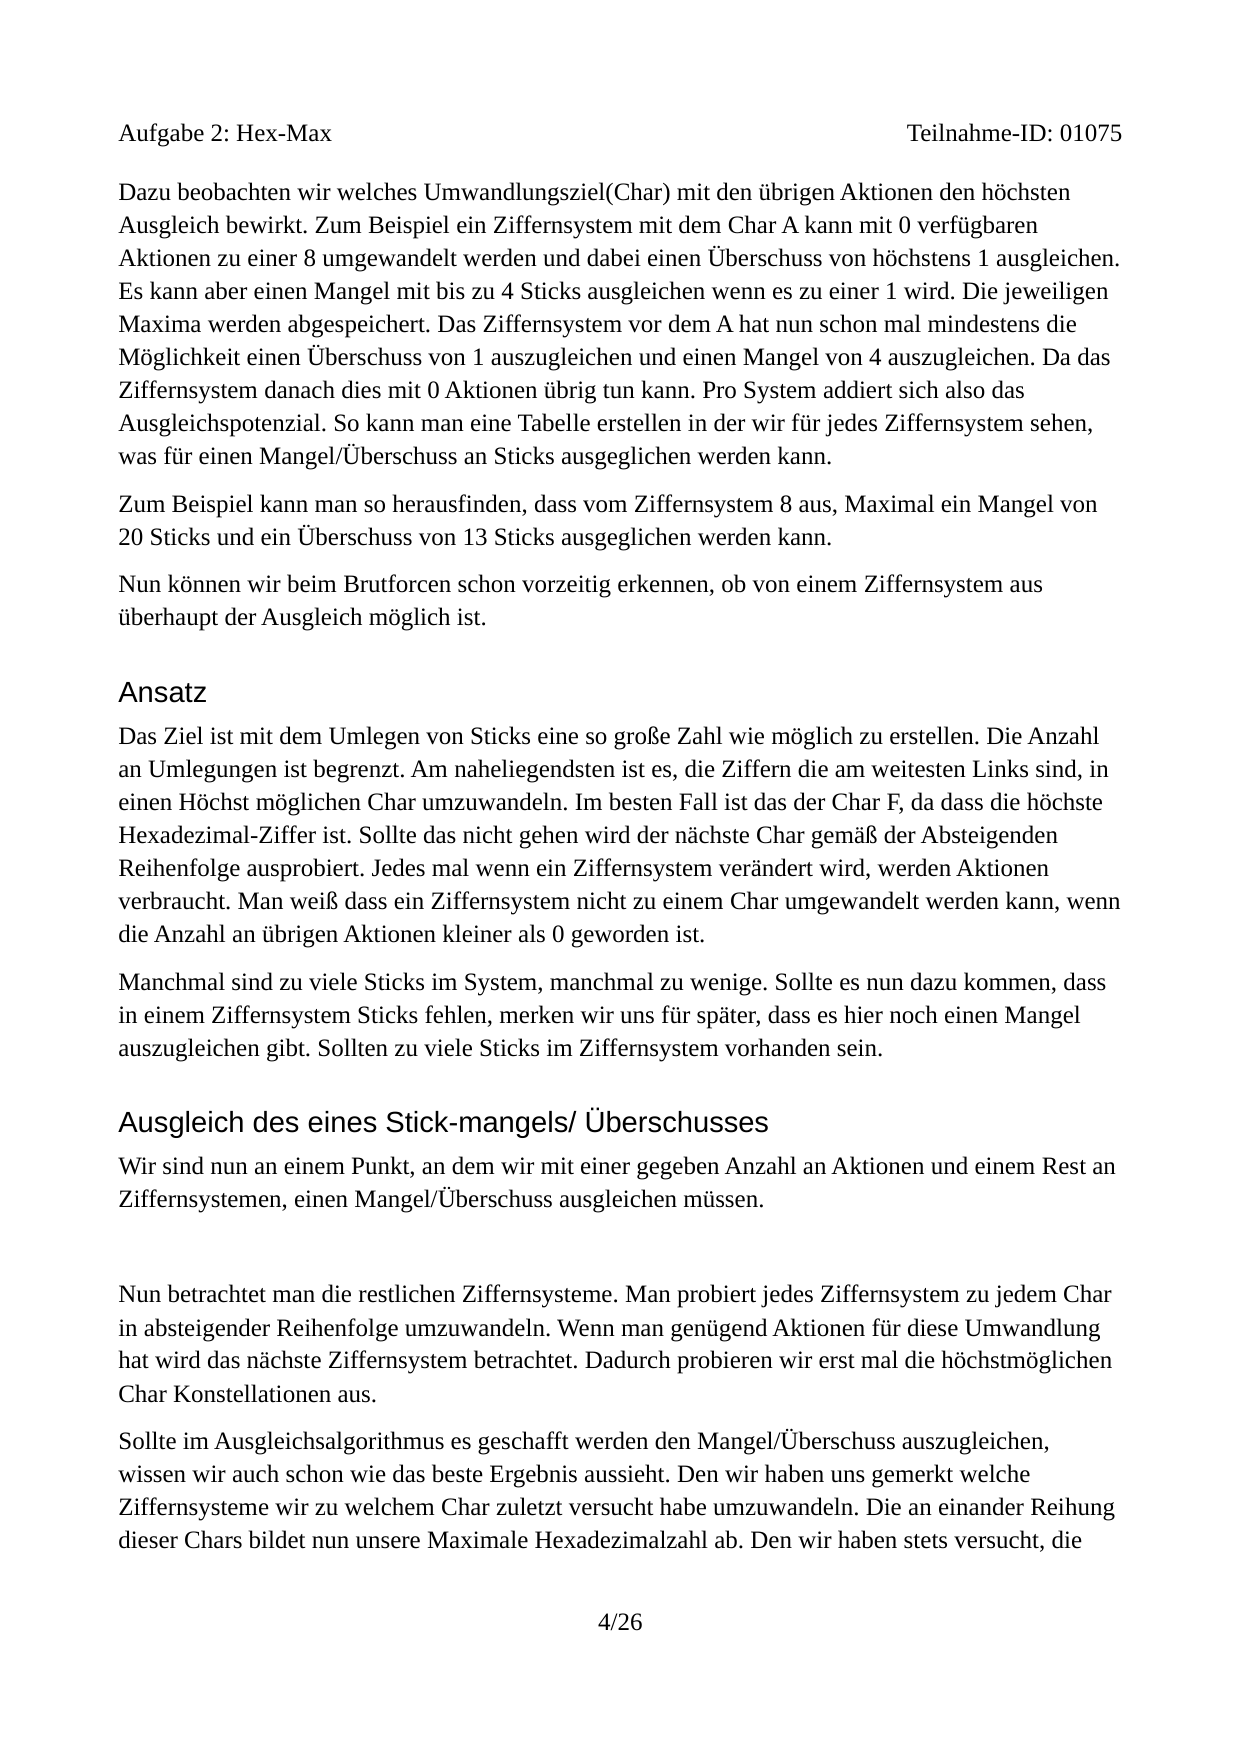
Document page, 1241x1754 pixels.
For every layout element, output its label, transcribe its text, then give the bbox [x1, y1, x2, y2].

subtitle Ansatz [118, 675, 1122, 708]
text Nun betrachtet man die restlichen Ziffernsysteme. Man probiert jedes Ziffernsystem zu jedem Char in absteigender Reihenfolge umzuwandeln. Wenn man genügend Aktionen für diese Umwandlung hat wird das nächste Ziffernsystem betrachtet. Dadurch probieren wir erst mal die höchstmöglichen Char Konstellationen aus. [118, 1279, 1122, 1407]
text Sollte im Ausgleichsalgorithmus es geschafft werden den Mangel/Überschuss auszugleichen, wissen wir auch schon wie das beste Ergebnis aussieht. Den wir haben uns gemerkt welche Ziffernsysteme wir zu welchem Char zuletzt versucht habe umzuwandeln. Die an einander Reihung dieser Chars bildet nun unsere Maximale Hexadezimalzahl ab. Den wir haben stets versucht, die [118, 1426, 1122, 1554]
text Manchmal sind zu viele Sticks im System, manchmal zu wenige. Sollte es nun dazu kommen, dass in einem Ziffernsystem Sticks fehlen, merken wir uns für später, dass es hier noch einen Mangel auszugleichen gibt. Sollten zu viele Sticks im Ziffernsystem vorhanden sein. [118, 967, 1122, 1061]
subtitle Ausgleich des eines Stick-mangels/ Überschusses [118, 1105, 1122, 1139]
text Zum Beispiel kann man so herausfinden, dass vom Ziffernsystem 8 aus, Maximal ein Mangel von 20 Sticks und ein Überschuss von 13 Sticks ausgeglichen werden kann. [118, 489, 1122, 550]
text Dazu beobachten wir welches Umwandlungsziel(Char) mit den übrigen Aktionen den höchsten Ausgleich bewirkt. Zum Beispiel ein Ziffernsystem mit dem Char A kann mit 0 verfügbaren Aktionen zu einer 8 umgewandelt werden und dabei einen Überschuss von höchstens 1 ausgleichen. Es kann aber einen Mangel mit bis zu 4 Sticks ausgleichen wenn es zu einer 1 wird. Die jeweiligen Maxima werden abgespeichert. Das Ziffernsystem vor dem A hat nun schon mal mindestens die Möglichkeit einen Überschuss von 1 auszugleichen und einen Mangel von 4 auszugleichen. Da das Ziffernsystem danach dies mit 0 Aktionen übrig tun kann. Pro System addiert sich also das Ausgleichspotenzial. So kann man eine Tabelle erstellen in der wir für jedes Ziffernsystem sehen, was für einen Mangel/Überschuss an Sticks ausgeglichen werden kann. [118, 177, 1122, 470]
text Wir sind nun an einem Punkt, an dem wir mit einer gegeben Anzahl an Aktionen und einem Rest an Ziffernsystemen, einen Mangel/Überschuss ausgleichen müssen. [118, 1151, 1122, 1213]
text Nun können wir beim Brutforcen schon vorzeitig erkennen, ob von einem Ziffernsystem aus überhaupt der Ausgleich möglich ist. [118, 569, 1122, 631]
text Das Ziel ist mit dem Umlegen von Sticks eine so große Zahl wie möglich zu erstellen. Die Anzahl an Umlegungen ist begrenzt. Am naheliegendsten ist es, die Ziffern die am weitesten Links sind, in einen Höchst möglichen Char umzuwandeln. Im besten Fall ist das der Char F, da dass die höchste Hexadezimal-Ziffer ist. Sollte das nicht gehen wird der nächste Char gemäß der Absteigenden Reihenfolge ausprobiert. Jedes mal wenn ein Ziffernsystem verändert wird, werden Aktionen verbraucht. Man weiß dass ein Ziffernsystem nicht zu einem Char umgewandelt werden kann, wenn die Anzahl an übrigen Aktionen kleiner als 0 geworden ist. [118, 721, 1122, 948]
